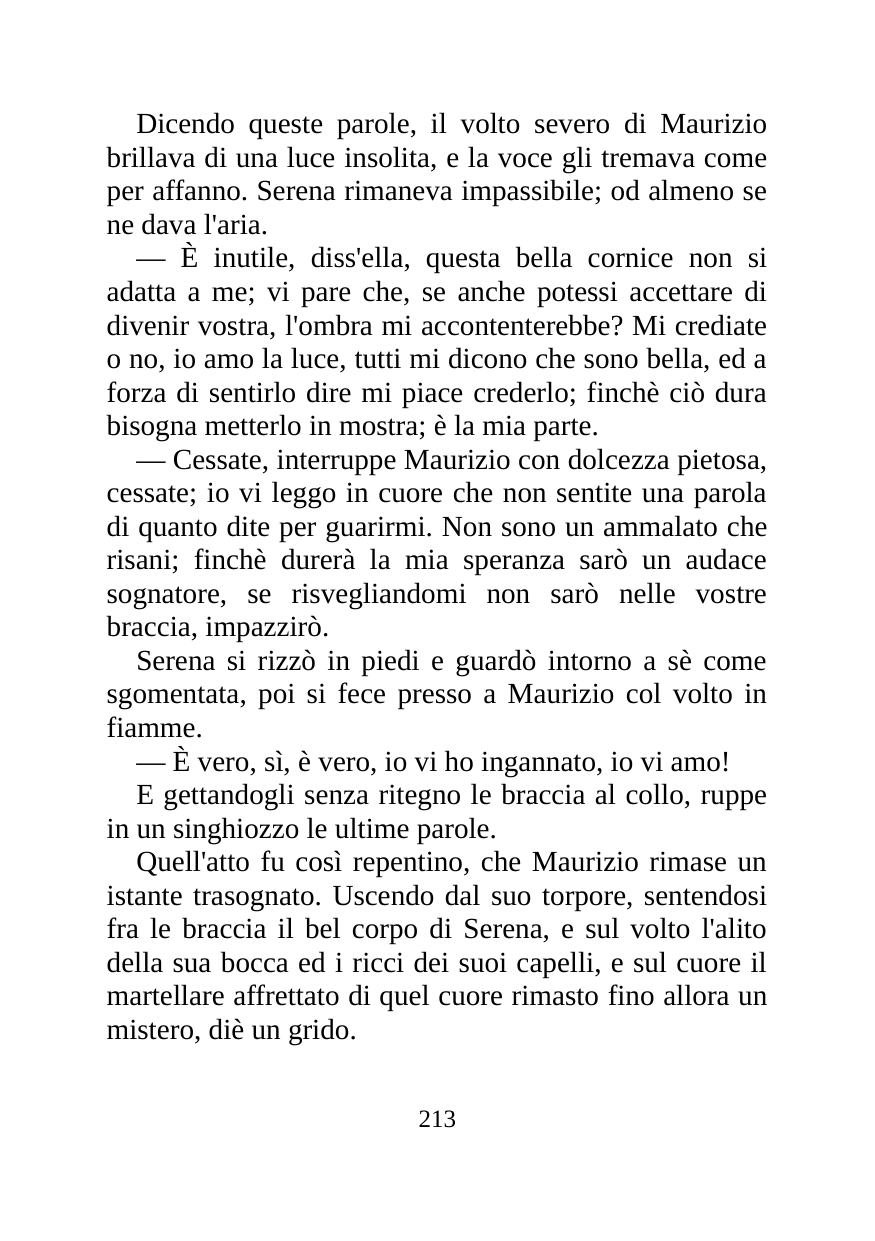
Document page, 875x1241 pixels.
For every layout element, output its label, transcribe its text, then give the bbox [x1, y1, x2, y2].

text Quell'atto fu così repentino, che Maurizio rimase un istante trasognato. Uscendo dal suo torpore, sentendosi fra le braccia il bel corpo di Serena, e sul volto l'alito della sua bocca ed i ricci dei suoi capelli, e sul cuore il martellare affrettato di quel cuore rimasto fino allora un mistero, diè un grido. [106, 844, 768, 1046]
text — Cessate, interruppe Maurizio con dolcezza pietosa, cessate; io vi leggo in cuore che non sentite una parola di quanto dite per guarirmi. Non sono un ammalato che risani; finchè durerà la mia speranza sarò un audace sognatore, se risvegliandomi non sarò nelle vostre braccia, impazzirò. [106, 442, 768, 643]
text Serena si rizzò in piedi e guardò intorno a sè come sgomentata, poi si fece presso a Maurizio col volto in fiamme. [106, 643, 768, 744]
text Dicendo queste parole, il volto severo di Maurizio brillava di una luce insolita, e la voce gli tremava come per affanno. Serena rimaneva impassibile; od almeno se ne dava l'aria. [106, 106, 768, 241]
text E gettandogli senza ritegno le braccia al collo, ruppe in un singhiozzo le ultime parole. [106, 777, 768, 844]
text — È inutile, diss'ella, questa bella cornice non si adatta a me; vi pare che, se anche potessi accettare di divenir vostra, l'ombra mi accontenterebbe? Mi crediate o no, io amo la luce, tutti mi dicono che sono bella, ed a forza di sentirlo dire mi piace crederlo; finchè ciò dura bisogna metterlo in mostra; è la mia parte. [106, 241, 768, 442]
text — È vero, sì, è vero, io vi ho ingannato, io vi amo! [106, 744, 768, 777]
